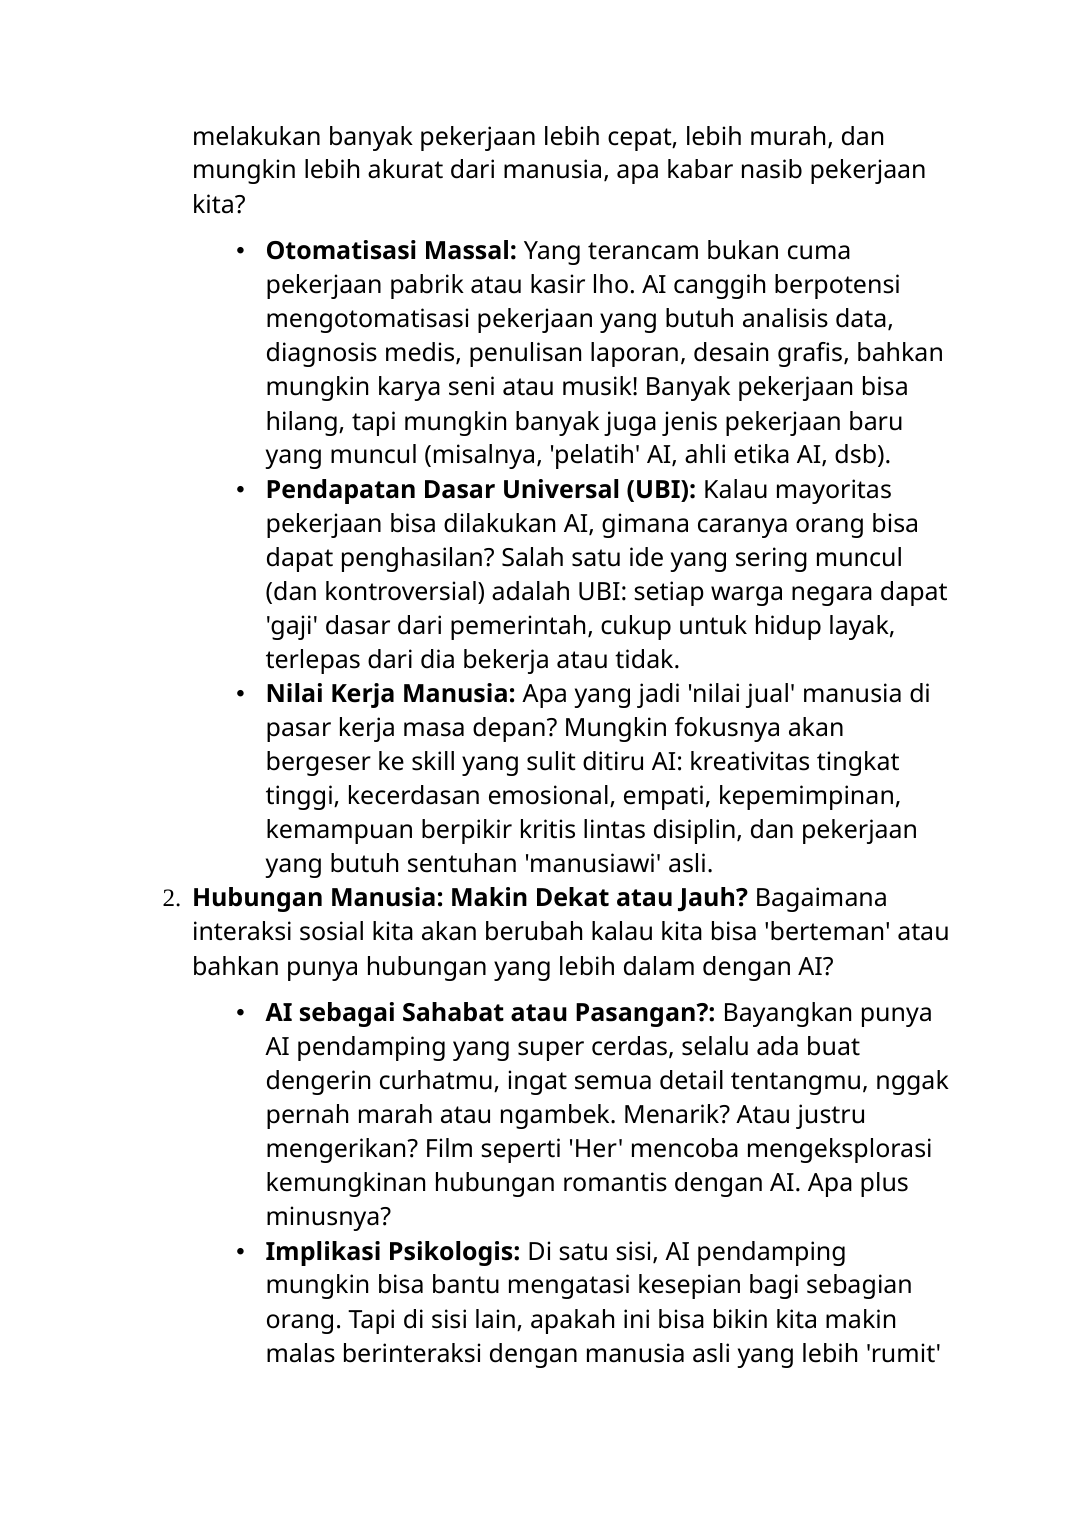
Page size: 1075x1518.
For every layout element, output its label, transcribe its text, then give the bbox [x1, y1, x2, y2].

list Nilai Kerja Manusia: Apa yang jadi 'nilai jual' manusia di pasar kerja masa depan? Mungkin fokusnya akan bergeser ke skill yang sulit ditiru AI: kreativitas tingkat tinggi, kecerdasan emosional, empati, kepemimpinan, kemampuan berpikir kritis lintas disiplin, dan pekerjaan yang butuh sentuhan 'manusiawi' asli. [236, 676, 957, 880]
list Hubungan Manusia: Makin Dekat atau Jauh? Bagaimana interaksi sosial kita akan berubah kalau kita bisa 'berteman' atau bahkan punya hubungan yang lebih dalam dengan AI? [162, 880, 957, 982]
list Pendapatan Dasar Universal (UBI): Kalau mayoritas pekerjaan bisa dilakukan AI, gimana caranya orang bisa dapat penghasilan? Salah satu ide yang sering muncul (dan kontroversial) adalah UBI: setiap warga negara dapat 'gaji' dasar dari pemerintah, cukup untuk hidup layak, terlepas dari dia bekerja atau tidak. [236, 471, 957, 676]
list AI sebagai Sahabat atau Pasangan?: Bayangkan punya AI pendamping yang super cerdas, selalu ada buat dengerin curhatmu, ingat semua detail tentangmu, nggak pernah marah atau ngambek. Menarik? Atau justru mengerikan? Film seperti 'Her' mencoba mengeksplorasi kemungkinan hubungan romantis dengan AI. Apa plus minusnya? [236, 995, 957, 1233]
list Otomatisasi Massal: Yang terancam bukan cuma pekerjaan pabrik atau kasir lho. AI canggih berpotensi mengotomatisasi pekerjaan yang butuh analisis data, diagnosis medis, penulisan laporan, desain grafis, bahkan mungkin karya seni atau musik! Banyak pekerjaan bisa hilang, tapi mungkin banyak juga jenis pekerjaan baru yang muncul (misalnya, 'pelatih' AI, ahli etika AI, dsb). [236, 233, 957, 471]
list melakukan banyak pekerjaan lebih cepat, lebih murah, dan mungkin lebih akurat dari manusia, apa kabar nasib pekerjaan kita? [162, 118, 957, 220]
list Implikasi Psikologis: Di satu sisi, AI pendamping mungkin bisa bantu mengatasi kesepian bagi sebagian orang. Tapi di sisi lain, apakah ini bisa bikin kita makin malas berinteraksi dengan manusia asli yang lebih 'rumit' [236, 1233, 957, 1369]
